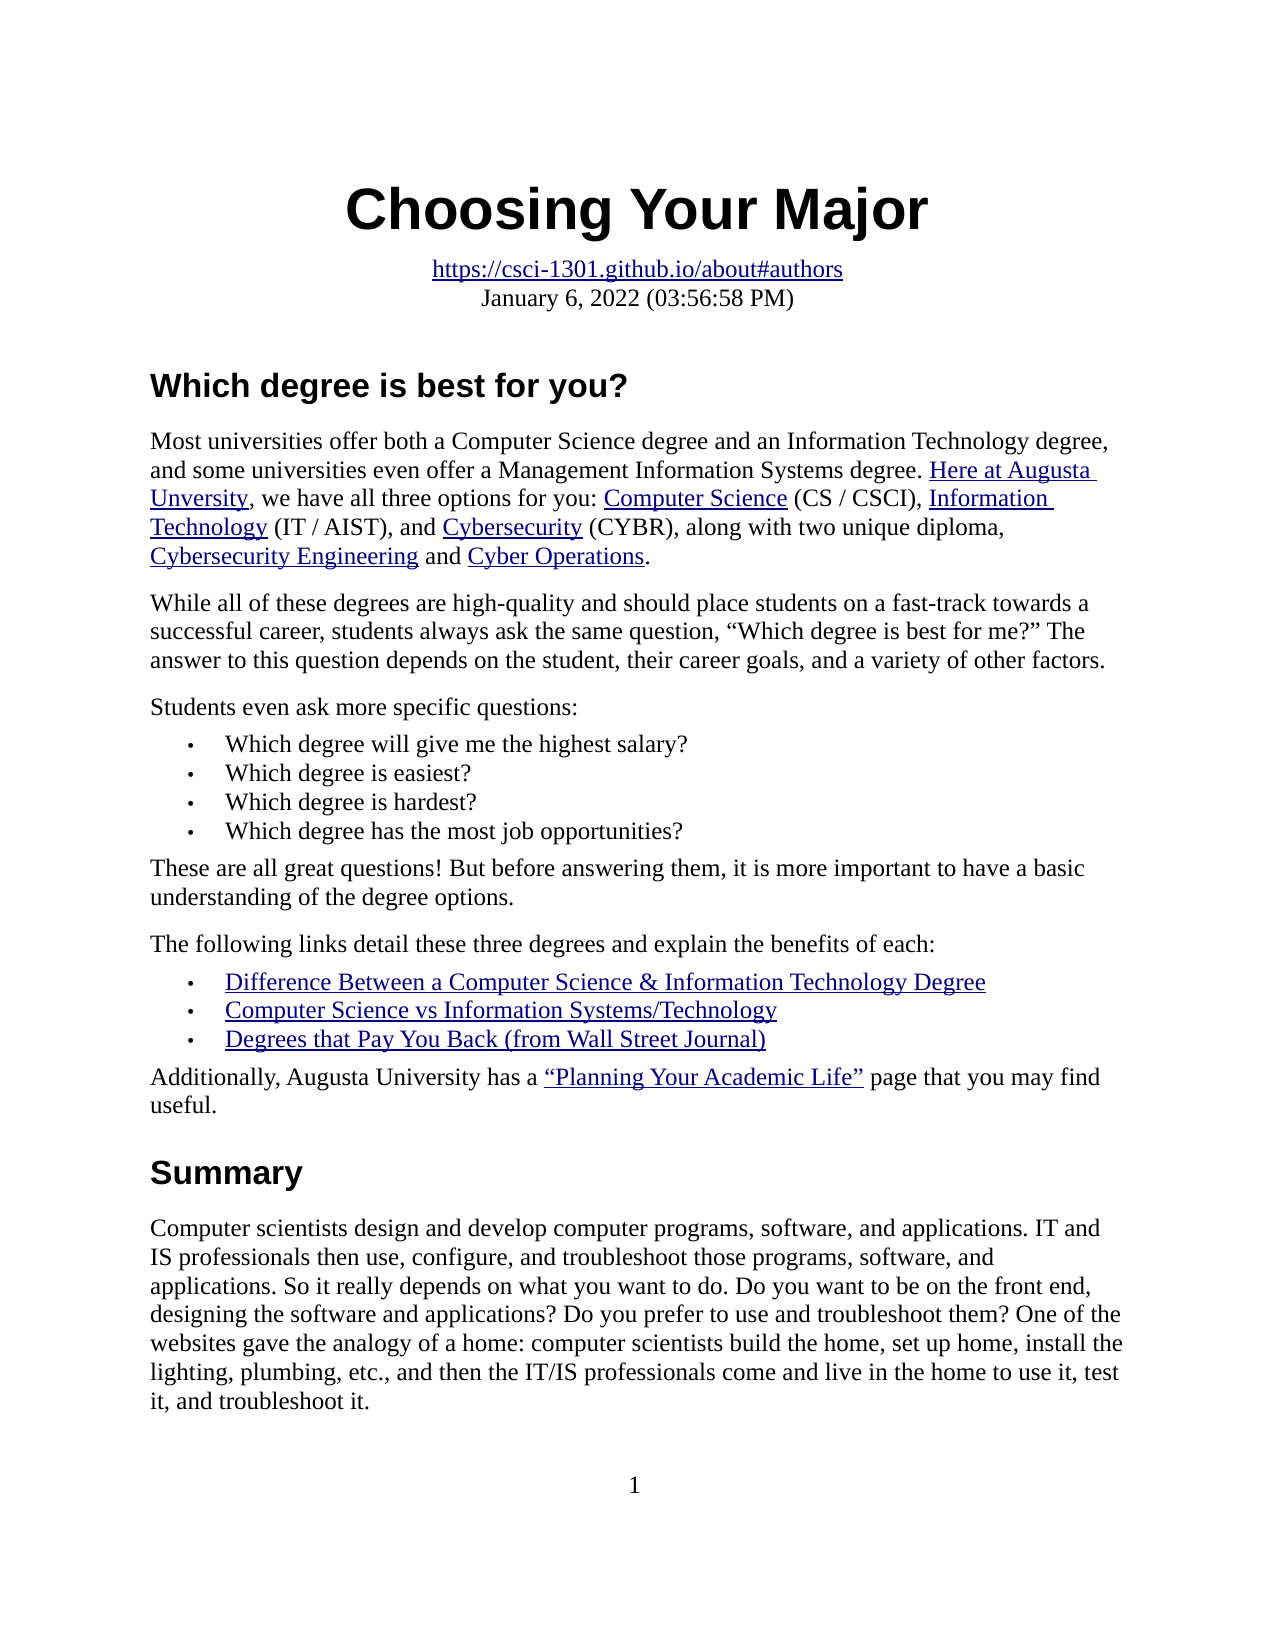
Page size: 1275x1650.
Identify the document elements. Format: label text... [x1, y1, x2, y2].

list Which degree is easiest? [187, 758, 1125, 787]
subtitle Summary [150, 1153, 1125, 1192]
list Which degree will give me the highest salary? [187, 729, 1125, 758]
text These are all great questions! But before answering them, it is more important to have a basic understanding of the degree options. [150, 853, 1125, 911]
text https://csci-1301.github.io/about#authors [150, 254, 1125, 283]
text January 6, 2022 (03:56:58 PM) [150, 283, 1125, 312]
text The following links detail these three degrees and explain the benefits of each: [150, 929, 1125, 958]
list Computer Science vs Information Systems/Technology [187, 995, 1125, 1024]
list Difference Between a Computer Science & Information Technology Degree [187, 967, 1125, 995]
list Degrees that Pay You Back (from Wall Street Journal) [187, 1024, 1125, 1053]
subtitle Which degree is best for you? [150, 366, 1125, 404]
text Additionally, Augusta University has a “Planning Your Academic Life” page that you may find useful. [150, 1062, 1125, 1119]
text Computer scientists design and develop computer programs, software, and applications. IT and IS professionals then use, configure, and troubleshoot those programs, software, and applications. So it really depends on what you want to do. Do you want to be on the front end, designing the software and applications? Do you prefer to use and troubleshoot them? One of the websites gave the analogy of a home: computer scientists build the home, set up home, install the lighting, plumbing, etc., and then the IT/IS professionals come and live in the home to use it, test it, and troubleshoot it. [150, 1213, 1125, 1414]
list Which degree is hardest? [187, 787, 1125, 816]
title Choosing Your Major [150, 175, 1125, 242]
text Most universities offer both a Computer Science degree and an Information Technology degree, and some universities even offer a Management Information Systems degree. Here at Augusta Unversity, we have all three options for you: Computer Science (CS / CSCI), Information Technology (IT / AIST), and Cybersecurity (CYBR), along with two unique diploma, Cybersecurity Engineering and Cyber Operations. [150, 426, 1125, 570]
text Students even ask more specific questions: [150, 692, 1125, 721]
list Which degree has the most job opportunities? [187, 816, 1125, 844]
text While all of these degrees are high-quality and should place students on a fast-track towards a successful career, students always ask the same question, “Which degree is best for me?” The answer to this question depends on the student, their career goals, and a variety of other factors. [150, 588, 1125, 674]
